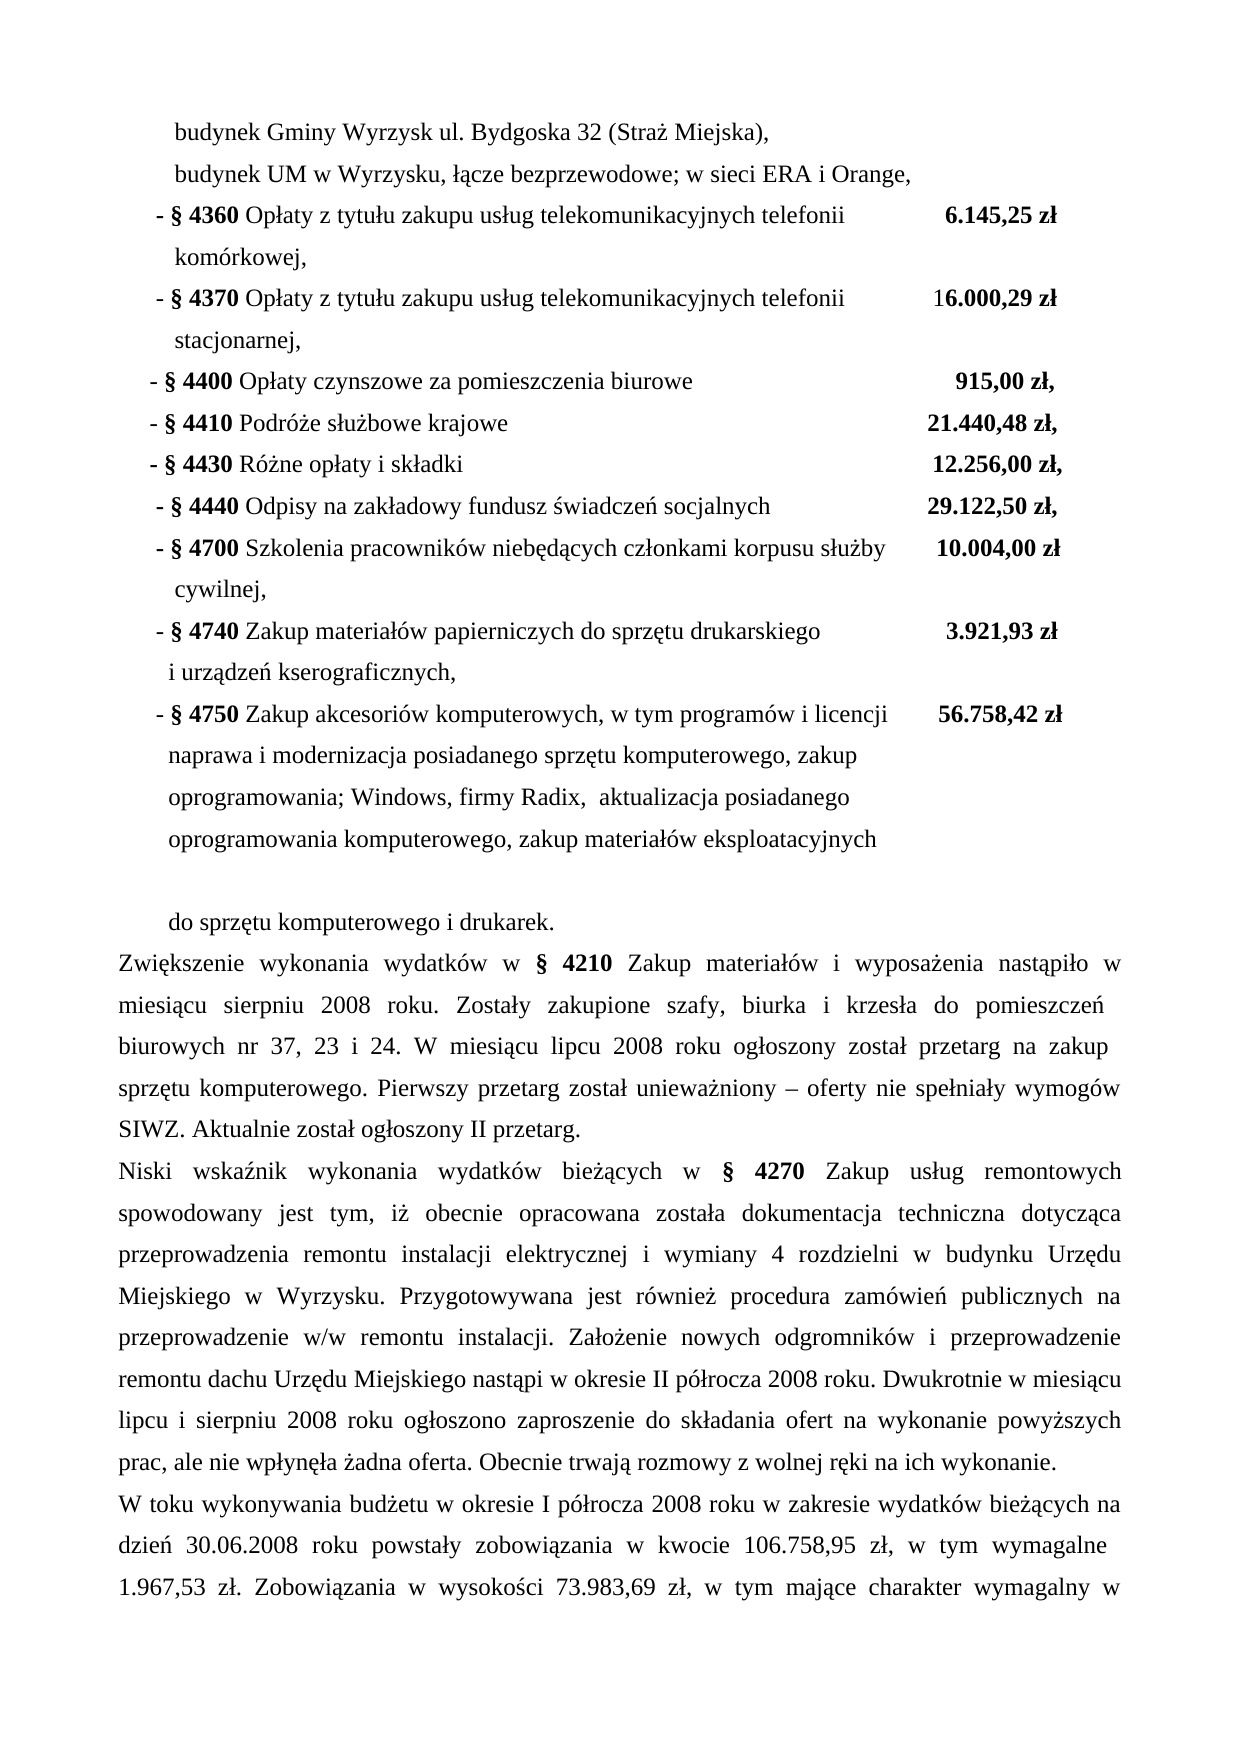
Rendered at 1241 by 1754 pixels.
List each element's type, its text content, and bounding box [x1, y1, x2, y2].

list budynek UM w Wyrzysku, łącze bezprzewodowe; w sieci ERA i Orange, [118, 160, 1122, 187]
list oprogramowania komputerowego, zakup materiałów eksploatacyjnych [118, 825, 1122, 852]
list budynek Gminy Wyrzysk ul. Bydgoska 32 (Straż Miejska), [118, 118, 1122, 146]
text - § 4410 Podróże służbowe krajowe 21.440,48 zł, [118, 409, 1122, 437]
list naprawa i modernizacja posiadanego sprzętu komputerowego, zakup [118, 742, 1122, 769]
list oprogramowania; Windows, firmy Radix, aktualizacja posiadanego [118, 783, 1122, 811]
list - § 4370 Opłaty z tytułu zakupu usług telekomunikacyjnych telefonii 16.000,29 zł [118, 284, 1122, 312]
text Niski wskaźnik wykonania wydatków bieżących w § 4270 Zakup usług remontowych spowodowany jest tym, iż obecnie opracowana została dokumentacja techniczna dotycząca przeprowadzenia remontu instalacji elektrycznej i wymiany 4 rozdzielni w budynku Urzędu Miejskiego w Wyrzysku. Przygotowywana jest również procedura zamówień publicznych na przeprowadzenie w/w remontu instalacji. Założenie nowych odgromników i przeprowadzenie remontu dachu Urzędu Miejskiego nastąpi w okresie II półrocza 2008 roku. Dwukrotnie w miesiącu lipcu i sierpniu 2008 roku ogłoszono zaproszenie do składania ofert na wykonanie powyższych prac, ale nie wpłynęła żadna oferta. Obecnie trwają rozmowy z wolnej ręki na ich wykonanie. [118, 1157, 1122, 1476]
text cywilnej, [118, 575, 1122, 603]
list komórkowej, [118, 243, 1122, 271]
list do sprzętu komputerowego i drukarek. [118, 908, 1122, 936]
text stacjonarnej, [118, 326, 1122, 354]
text - § 4440 Odpisy na zakładowy fundusz świadczeń socjalnych 29.122,50 zł, [118, 492, 1122, 520]
text - § 4430 Różne opłaty i składki 12.256,00 zł, [118, 451, 1122, 478]
list - § 4740 Zakup materiałów papierniczych do sprzętu drukarskiego 3.921,93 zł [118, 617, 1122, 644]
list - § 4360 Opłaty z tytułu zakupu usług telekomunikacyjnych telefonii 6.145,25 zł [118, 201, 1122, 229]
list - § 4750 Zakup akcesoriów komputerowych, w tym programów i licencji 56.758,42 zł [118, 700, 1122, 728]
text - § 4400 Opłaty czynszowe za pomieszczenia biurowe 915,00 zł, [118, 367, 1122, 395]
text - § 4700 Szkolenia pracowników niebędących członkami korpusu służby 10.004,00 zł [118, 534, 1122, 561]
text Zwiększenie wykonania wydatków w § 4210 Zakup materiałów i wyposażenia nastąpiło w miesiącu sierpniu 2008 roku. Zostały zakupione szafy, biurka i krzesła do pomieszczeń biurowych nr 37, 23 i 24. W miesiącu lipcu 2008 roku ogłoszony został przetarg na zakup sprzętu komputerowego. Pierwszy przetarg został unieważniony – oferty nie spełniały wymogów SIWZ. Aktualnie został ogłoszony II przetarg. [118, 949, 1122, 1143]
list i urządzeń kserograficznych, [118, 658, 1122, 686]
text W toku wykonywania budżetu w okresie I półrocza 2008 roku w zakresie wydatków bieżących na dzień 30.06.2008 roku powstały zobowiązania w kwocie 106.758,95 zł, w tym wymagalne 1.967,53 zł. Zobowiązania w wysokości 73.983,69 zł, w tym mające charakter wymagalny w [118, 1490, 1122, 1601]
